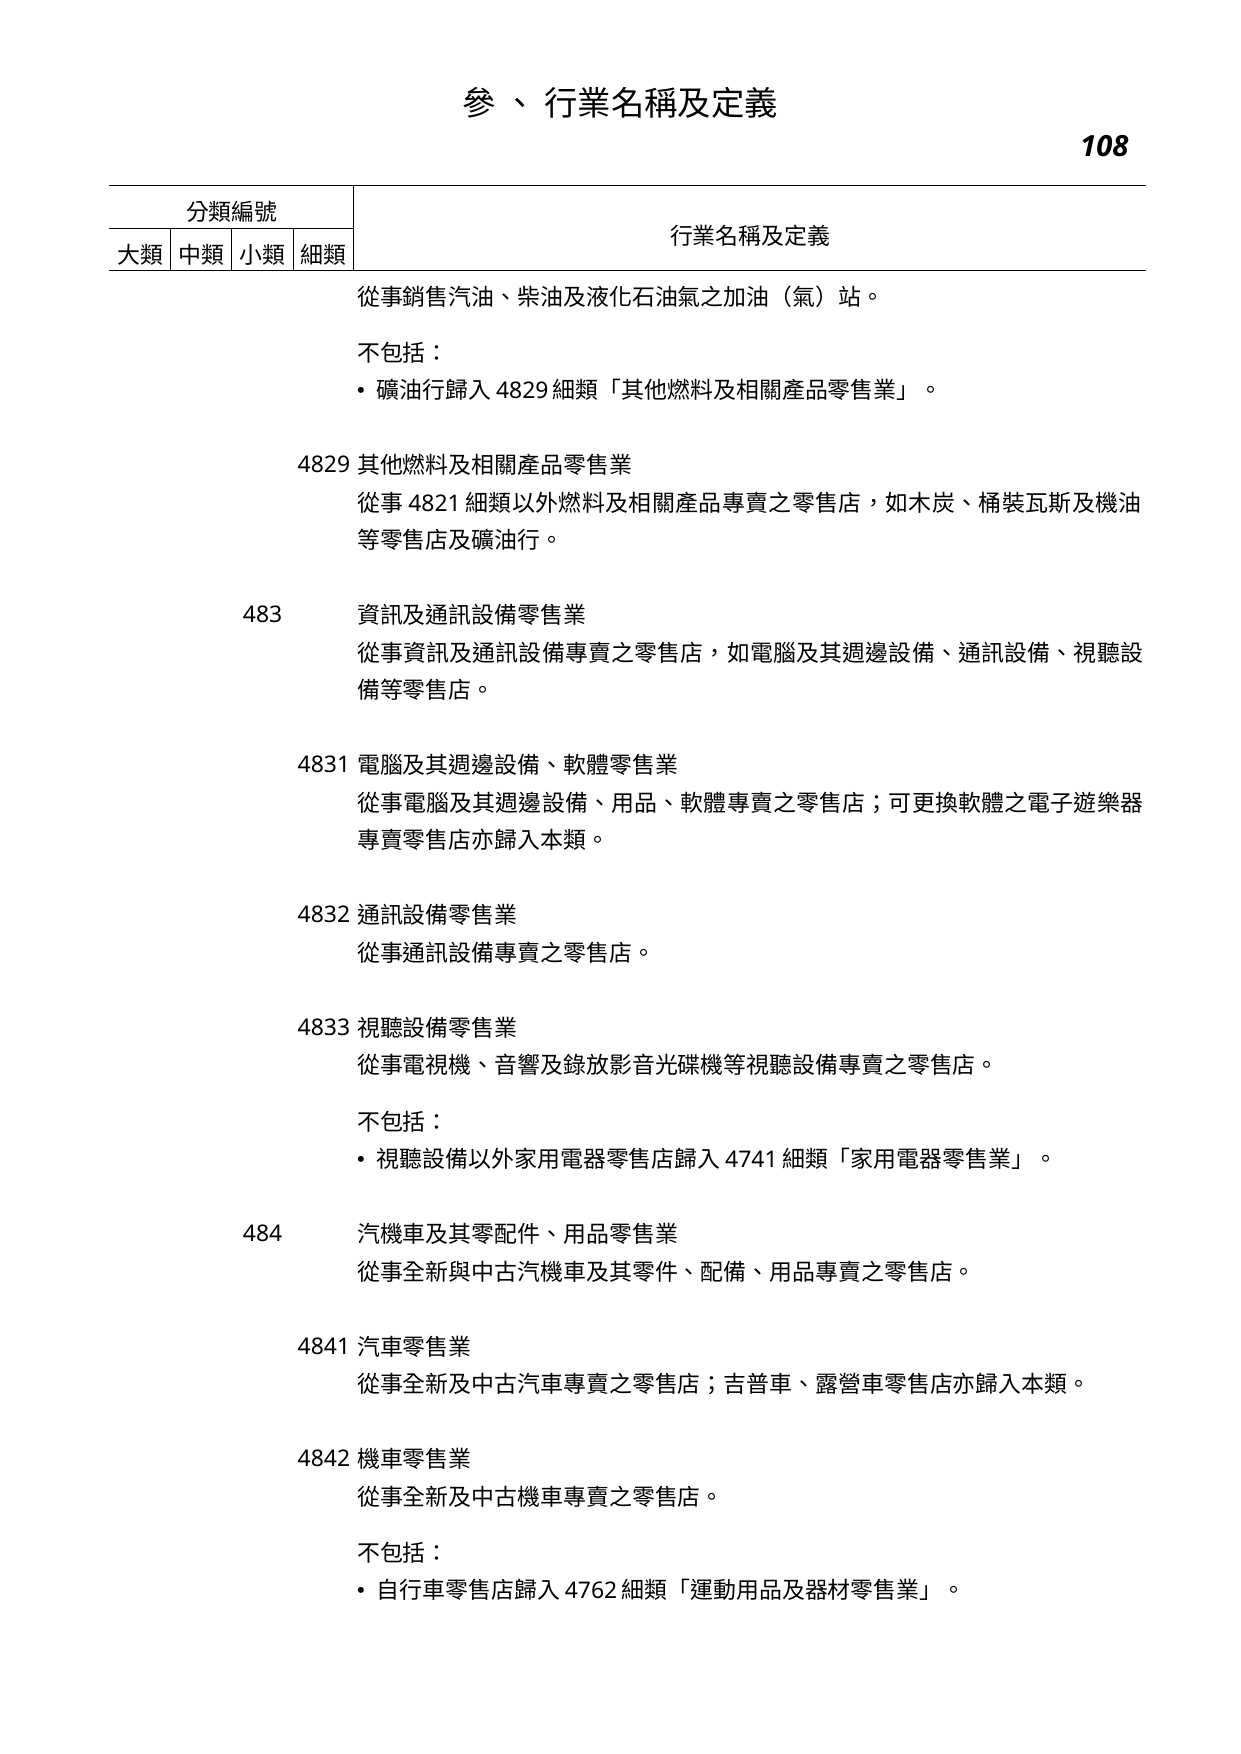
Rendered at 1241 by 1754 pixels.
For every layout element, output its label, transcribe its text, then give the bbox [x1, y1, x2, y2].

table_cell [109, 1001, 170, 1208]
table_cell [231, 271, 293, 439]
table_cell 電腦及其週邊設備、軟體零售業 從事電腦及其週邊設備、用品、軟體專賣之零售店；可更換軟體之電子遊樂器專賣零售店亦歸入本類。 [354, 739, 1146, 889]
table_cell 4833 [293, 1001, 354, 1208]
table_cell 4841 [293, 1320, 354, 1433]
table_cell 4842 [293, 1433, 354, 1639]
table_cell [170, 1433, 231, 1639]
table_cell [109, 739, 170, 889]
table_cell 通訊設備零售業 從事通訊設備專賣之零售店。 [354, 889, 1146, 1001]
table_header 行業名稱及定義 [354, 186, 1146, 270]
table_cell [109, 271, 170, 439]
table_cell [109, 589, 170, 739]
table_cell 其他燃料及相關產品零售業 從事4821細類以外燃料及相關產品專賣之零售店，如木炭、桶裝瓦斯及機油等零售店及礦油行。 [354, 439, 1146, 589]
table_cell [231, 889, 293, 1001]
table_cell 視聽設備零售業 從事電視機、音響及錄放影音光碟機等視聽設備專賣之零售店。 不包括： 視聽設備以外家用電器零售店歸入4741細類「家用電器零售業」。 [354, 1001, 1146, 1208]
table_cell [293, 589, 354, 739]
table_cell [109, 1208, 170, 1320]
table_cell 484 [231, 1208, 293, 1320]
table_cell [170, 1208, 231, 1320]
table_cell [109, 889, 170, 1001]
table_cell [170, 589, 231, 739]
table_cell 483 [231, 589, 293, 739]
table_cell [170, 439, 231, 589]
table_cell 機車零售業 從事全新及中古機車專賣之零售店。 不包括： 自行車零售店歸入4762細類「運動用品及器材零售業」。 [354, 1433, 1146, 1639]
table_cell [170, 1320, 231, 1433]
table_cell 4831 [293, 739, 354, 889]
table_cell 細類 [294, 229, 353, 270]
table_cell 汽機車及其零配件、用品零售業 從事全新與中古汽機車及其零件、配備、用品專賣之零售店。 [354, 1208, 1146, 1320]
table_cell [231, 1320, 293, 1433]
table_cell 小類 [232, 229, 293, 270]
table_cell [109, 439, 170, 589]
table_cell 資訊及通訊設備零售業 從事資訊及通訊設備專賣之零售店，如電腦及其週邊設備、通訊設備、視聽設備等零售店。 [354, 589, 1146, 739]
table_cell [231, 1001, 293, 1208]
table_cell [109, 1433, 170, 1639]
table_cell [293, 1208, 354, 1320]
table_cell [109, 1320, 170, 1433]
table_cell [170, 271, 231, 439]
table_cell [170, 1001, 231, 1208]
table_cell [231, 439, 293, 589]
table_cell [293, 271, 354, 439]
table_cell 4829 [293, 439, 354, 589]
table_header 分類編號 [109, 186, 353, 227]
table_cell [231, 739, 293, 889]
table_cell [231, 1433, 293, 1639]
table_cell [170, 889, 231, 1001]
table_cell 中類 [171, 229, 231, 270]
table_cell 汽車零售業 從事全新及中古汽車專賣之零售店；吉普車、露營車零售店亦歸入本類。 [354, 1320, 1146, 1433]
table_cell [170, 739, 231, 889]
table_cell 4832 [293, 889, 354, 1001]
table_cell 大類 [109, 229, 170, 270]
table_cell 從事銷售汽油、柴油及液化石油氣之加油（氣）站。 不包括： 礦油行歸入4829細類「其他燃料及相關產品零售業」。 [354, 271, 1146, 439]
